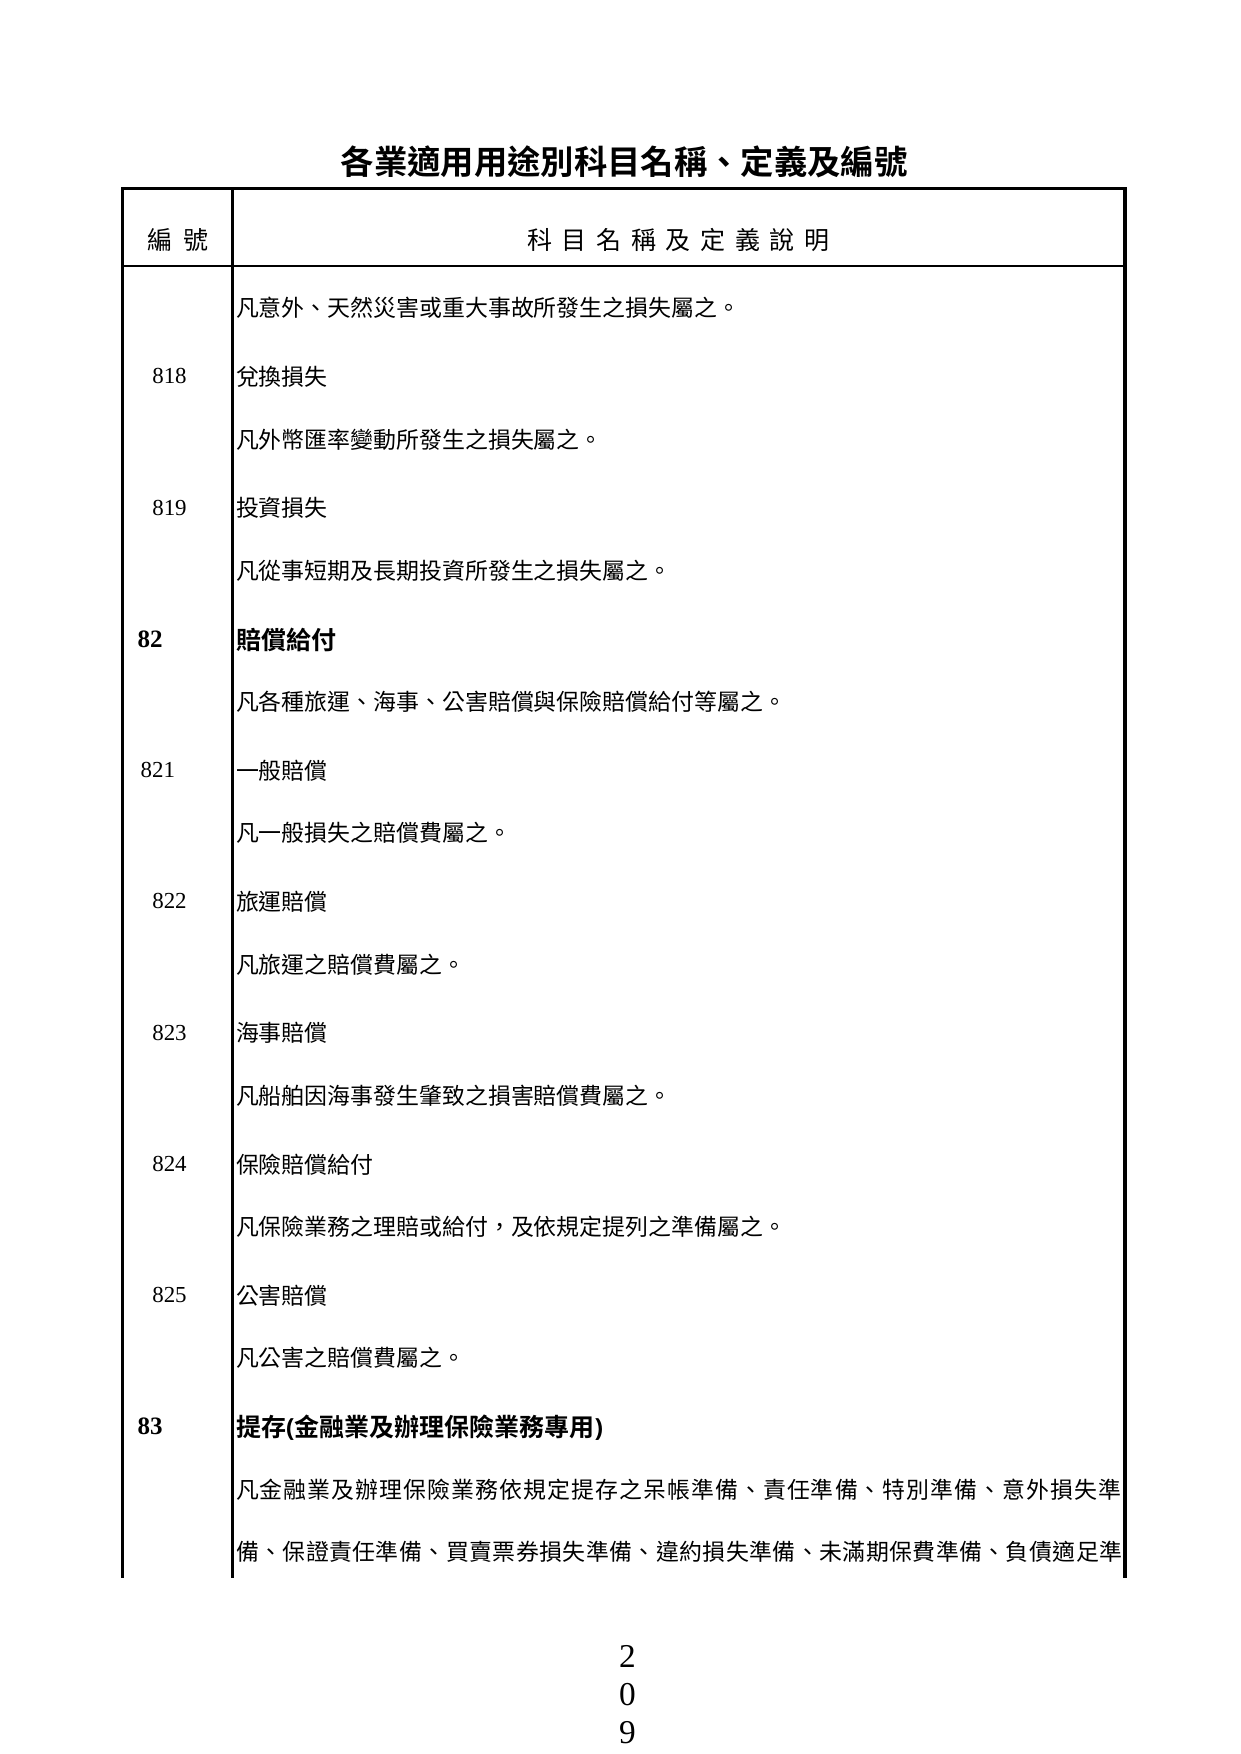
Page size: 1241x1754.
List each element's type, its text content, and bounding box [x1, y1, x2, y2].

table_cell 818 [124, 334, 231, 465]
table_cell 兌換損失 凡外幣匯率變動所發生之損失屬之。 [234, 334, 1123, 465]
table_cell 科 目 名 稱 及 定 義 說 明 [234, 190, 1123, 265]
table_cell 賠償給付 凡各種旅運、海事、公害賠償與保險賠償給付等屬之。 [234, 597, 1123, 728]
table_cell [115, 334, 121, 465]
table_cell [115, 1122, 121, 1253]
table_cell [115, 465, 121, 597]
table_cell 821 [124, 728, 231, 859]
table_cell 825 [124, 1253, 231, 1384]
table_cell [115, 1384, 121, 1578]
table_cell 海事賠償 凡船舶因海事發生肇致之損害賠償費屬之。 [234, 990, 1123, 1122]
table_cell [115, 1253, 121, 1384]
table_cell 83 [124, 1384, 231, 1578]
table_cell 保險賠償給付 凡保險業務之理賠或給付，及依規定提列之準備屬之。 [234, 1122, 1123, 1253]
table_cell 凡意外、天然災害或重大事故所發生之損失屬之。 [234, 267, 1123, 334]
table_cell [115, 597, 121, 728]
table_cell 公害賠償 凡公害之賠償費屬之。 [234, 1253, 1123, 1384]
table_cell 822 [124, 859, 231, 990]
table_cell 提存(金融業及辦理保險業務專用) 凡金融業及辦理保險業務依規定提存之呆帳準備、責任準備、特別準備、意外損失準備、保證責任準備、買賣票券損失準備、違約損失準備、未滿期保費準備、負債適足準 [234, 1384, 1123, 1578]
table_header 各業適用用途別科目名稱、定義及編號 [123, 112, 1125, 187]
table_cell [115, 187, 121, 265]
table_cell 旅運賠償 凡旅運之賠償費屬之。 [234, 859, 1123, 990]
table_cell [115, 859, 121, 990]
table_header [115, 112, 123, 187]
table_cell [124, 267, 231, 334]
table_cell 一般賠償 凡一般損失之賠償費屬之。 [234, 728, 1123, 859]
table_cell [115, 728, 121, 859]
table_cell [115, 265, 121, 334]
table_cell 編 號 [124, 190, 231, 265]
table_cell 823 [124, 990, 231, 1122]
table_cell [115, 990, 121, 1122]
table_cell 824 [124, 1122, 231, 1253]
table_cell 投資損失 凡從事短期及長期投資所發生之損失屬之。 [234, 465, 1123, 597]
table_cell 82 [124, 597, 231, 728]
table_cell 819 [124, 465, 231, 597]
